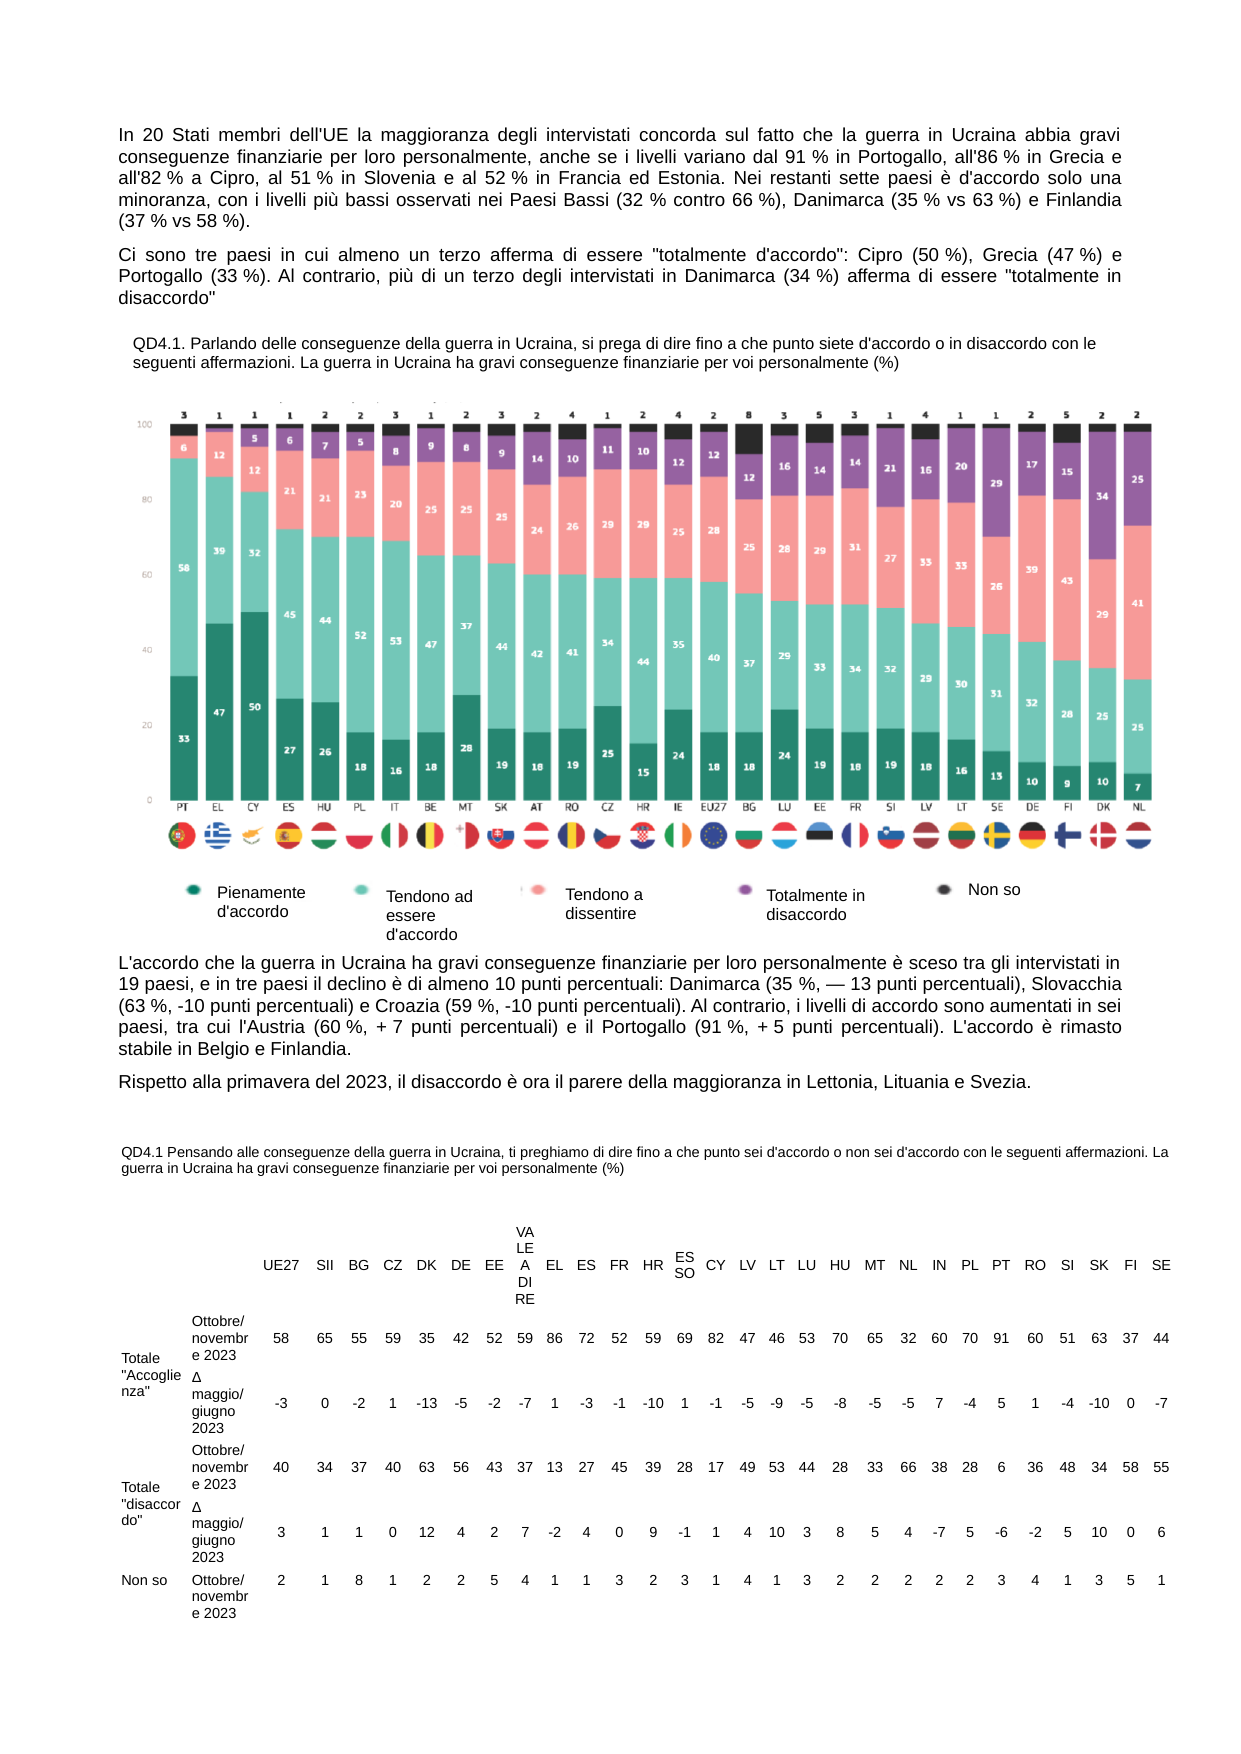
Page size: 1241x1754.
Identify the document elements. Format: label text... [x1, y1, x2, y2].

table_cell [603, 1188, 636, 1220]
picture [171, 871, 959, 909]
table_cell 48 [1053, 1439, 1082, 1495]
table_cell 33 [857, 1439, 892, 1495]
table_cell [893, 1188, 924, 1220]
table_cell CZ [376, 1220, 409, 1310]
table_cell -1 [699, 1366, 733, 1439]
table_cell -7 [924, 1495, 954, 1568]
table_cell 1 [762, 1568, 791, 1624]
table_cell 1 [1017, 1366, 1053, 1439]
table_cell [823, 1188, 857, 1220]
table_cell 59 [376, 1310, 409, 1366]
table_cell [189, 1188, 254, 1220]
table_cell 82 [699, 1310, 733, 1366]
table_cell 42 [444, 1310, 478, 1366]
table_cell 70 [955, 1310, 985, 1366]
table_cell SI [1053, 1220, 1082, 1310]
table_cell [376, 1188, 409, 1220]
table_cell -13 [409, 1366, 444, 1439]
table_cell -4 [1053, 1366, 1082, 1439]
table_cell [762, 1188, 791, 1220]
table_cell 28 [955, 1439, 985, 1495]
table_cell 34 [308, 1439, 341, 1495]
table_cell 47 [733, 1310, 762, 1366]
table_cell 1 [699, 1568, 733, 1624]
table_cell 5 [857, 1495, 892, 1568]
table_cell 51 [1053, 1310, 1082, 1366]
table_cell 52 [478, 1310, 511, 1366]
table_cell IN [924, 1220, 954, 1310]
table_cell 2 [254, 1568, 308, 1624]
table_cell 91 [985, 1310, 1017, 1366]
table_cell 44 [1145, 1310, 1178, 1366]
table_cell -7 [1145, 1366, 1178, 1439]
table_cell 37 [341, 1439, 376, 1495]
table_cell Δ maggio/giugno 2023 [189, 1495, 254, 1568]
table_cell 66 [893, 1439, 924, 1495]
table_cell 0 [1116, 1495, 1145, 1568]
table_cell 43 [478, 1439, 511, 1495]
table_cell FI [1116, 1220, 1145, 1310]
table_cell 0 [1116, 1366, 1145, 1439]
table_cell [118, 1220, 189, 1310]
table_cell [955, 1188, 985, 1220]
table_cell 65 [308, 1310, 341, 1366]
picture [127, 402, 1161, 855]
table_cell 1 [570, 1568, 603, 1624]
table_cell 37 [511, 1439, 539, 1495]
table_cell LU [791, 1220, 823, 1310]
table_cell 4 [733, 1568, 762, 1624]
table_cell 70 [823, 1310, 857, 1366]
table_cell 1 [376, 1568, 409, 1624]
table_cell 2 [955, 1568, 985, 1624]
table_cell CY [699, 1220, 733, 1310]
table_cell 65 [857, 1310, 892, 1366]
table_cell 5 [1116, 1568, 1145, 1624]
table_cell -2 [1017, 1495, 1053, 1568]
table_cell 58 [1116, 1439, 1145, 1495]
table_cell [733, 1188, 762, 1220]
table_cell DE [444, 1220, 478, 1310]
table_cell 34 [1082, 1439, 1116, 1495]
table_cell 45 [603, 1439, 636, 1495]
table_cell 4 [570, 1495, 603, 1568]
table_cell -4 [955, 1366, 985, 1439]
table_cell 39 [636, 1439, 670, 1495]
table_cell 3 [1082, 1568, 1116, 1624]
table_cell PL [955, 1220, 985, 1310]
table_cell Totale "Accoglienza" [118, 1310, 189, 1439]
table_cell 2 [409, 1568, 444, 1624]
table_cell 28 [823, 1439, 857, 1495]
table_cell ESSO [670, 1220, 699, 1310]
table_cell 59 [511, 1310, 539, 1366]
table_cell 0 [308, 1366, 341, 1439]
table_cell RO [1017, 1220, 1053, 1310]
table_cell 6 [1145, 1495, 1178, 1568]
table_cell [511, 1188, 539, 1220]
table_cell 0 [376, 1495, 409, 1568]
table_cell 36 [1017, 1439, 1053, 1495]
table_cell [699, 1188, 733, 1220]
table_cell [857, 1188, 892, 1220]
table_cell [539, 1188, 570, 1220]
table_cell 3 [985, 1568, 1017, 1624]
table_cell 40 [254, 1439, 308, 1495]
table_cell 2 [478, 1495, 511, 1568]
table_cell [189, 1220, 254, 1310]
table_cell [118, 1188, 189, 1220]
table_cell 1 [376, 1366, 409, 1439]
table_cell 8 [823, 1495, 857, 1568]
table_cell [1017, 1188, 1053, 1220]
table_cell 38 [924, 1439, 954, 1495]
table_cell [1082, 1188, 1116, 1220]
table_cell LV [733, 1220, 762, 1310]
table_cell 2 [893, 1568, 924, 1624]
table_cell -2 [478, 1366, 511, 1439]
text L'accordo che la guerra in Ucraina ha gravi conseguenze finanziarie per loro personalmente è sceso tra gli intervistati in 19 paesi, e in tre paesi il declino è di almeno 10 punti percentuali: Danimarca (35 %, — 13 punti percentuali), Slovacchia (63 %, -10 punti percentuali) e Croazia (59 %, -10 punti percentuali). Al contrario, i livelli di accordo sono aumentati in sei paesi, tra cui l'Austria (60 %, + 7 punti percentuali) e il Portogallo (91 %, + 5 punti percentuali). L'accordo è rimasto stabile in Belgio e Finlandia. [118, 320, 1122, 1059]
table_cell -3 [254, 1366, 308, 1439]
table_cell -7 [511, 1366, 539, 1439]
table_cell -10 [1082, 1366, 1116, 1439]
table_cell 63 [1082, 1310, 1116, 1366]
table_cell 1 [308, 1495, 341, 1568]
table_cell 53 [762, 1439, 791, 1495]
table_cell -5 [893, 1366, 924, 1439]
table_cell 4 [444, 1495, 478, 1568]
table_cell 10 [1082, 1495, 1116, 1568]
table_cell HU [823, 1220, 857, 1310]
table_cell 2 [857, 1568, 892, 1624]
table_cell 5 [955, 1495, 985, 1568]
table_cell 86 [539, 1310, 570, 1366]
table_cell 55 [1145, 1439, 1178, 1495]
table_cell 46 [762, 1310, 791, 1366]
table_cell [670, 1188, 699, 1220]
table_cell 2 [823, 1568, 857, 1624]
table_cell 9 [636, 1495, 670, 1568]
table_cell -5 [444, 1366, 478, 1439]
table_cell Totale "disaccordo" [118, 1439, 189, 1568]
table_cell Ottobre/novembre 2023 [189, 1439, 254, 1495]
table_cell 1 [308, 1568, 341, 1624]
table_cell 13 [539, 1439, 570, 1495]
table_cell 7 [511, 1495, 539, 1568]
table_cell DK [409, 1220, 444, 1310]
table_cell 3 [791, 1495, 823, 1568]
table_cell FR [603, 1220, 636, 1310]
table_cell 55 [341, 1310, 376, 1366]
table_cell 4 [1017, 1568, 1053, 1624]
table_cell [409, 1188, 444, 1220]
table_cell 44 [791, 1439, 823, 1495]
table_cell SE [1145, 1220, 1178, 1310]
table_cell -9 [762, 1366, 791, 1439]
table_cell -5 [733, 1366, 762, 1439]
table_cell 1 [1053, 1568, 1082, 1624]
table_cell 28 [670, 1439, 699, 1495]
table_header QD4.1 Pensando alle conseguenze della guerra in Ucraina, ti preghiamo di dire fino a che punto sei d'accordo o non sei d'accordo con le seguenti affermazioni. La guerra in Ucraina ha gravi conseguenze finanziarie per voi personalmente (%) [118, 1132, 1178, 1188]
table_cell 1 [1145, 1568, 1178, 1624]
table_cell -2 [539, 1495, 570, 1568]
table_cell 60 [1017, 1310, 1053, 1366]
table_cell 53 [791, 1310, 823, 1366]
table_cell EL [539, 1220, 570, 1310]
table_cell [1116, 1188, 1145, 1220]
table_cell 69 [670, 1310, 699, 1366]
table_cell 1 [539, 1568, 570, 1624]
table_cell [924, 1188, 954, 1220]
table_cell EE [478, 1220, 511, 1310]
table_cell 58 [254, 1310, 308, 1366]
table_cell 32 [893, 1310, 924, 1366]
text Rispetto alla primavera del 2023, il disaccordo è ora il parere della maggioranza in Lettonia, Lituania e Svezia. [118, 1071, 1122, 1093]
table_cell 12 [409, 1495, 444, 1568]
table_cell [1145, 1188, 1178, 1220]
table_cell MT [857, 1220, 892, 1310]
table_cell 2 [444, 1568, 478, 1624]
table_cell 4 [893, 1495, 924, 1568]
table_cell 3 [603, 1568, 636, 1624]
table_cell SII [308, 1220, 341, 1310]
table_cell 59 [636, 1310, 670, 1366]
table_cell Ottobre/novembre 2023 [189, 1310, 254, 1366]
table_cell 40 [376, 1439, 409, 1495]
text In 20 Stati membri dell'UE la maggioranza degli intervistati concorda sul fatto che la guerra in Ucraina abbia gravi conseguenze finanziarie per loro personalmente, anche se i livelli variano dal 91 % in Portogallo, all'86 % in Grecia e all'82 % a Cipro, al 51 % in Slovenia e al 52 % in Francia ed Estonia. Nei restanti sette paesi è d'accordo solo una minoranza, con i livelli più bassi osservati nei Paesi Bassi (32 % contro 66 %), Danimarca (35 % vs 63 %) e Finlandia (37 % vs 58 %). [118, 124, 1122, 232]
table_cell [636, 1188, 670, 1220]
table_cell -5 [857, 1366, 892, 1439]
table_cell HR [636, 1220, 670, 1310]
table_cell [341, 1188, 376, 1220]
table_cell [444, 1188, 478, 1220]
table_cell 4 [511, 1568, 539, 1624]
table_cell 1 [341, 1495, 376, 1568]
table_cell NL [893, 1220, 924, 1310]
table_cell 37 [1116, 1310, 1145, 1366]
table_cell [1053, 1188, 1082, 1220]
table_cell -10 [636, 1366, 670, 1439]
table_cell -2 [341, 1366, 376, 1439]
table_cell 3 [791, 1568, 823, 1624]
table_cell 35 [409, 1310, 444, 1366]
table_cell Ottobre/novembre 2023 [189, 1568, 254, 1624]
table_cell [254, 1188, 308, 1220]
table_cell ES [570, 1220, 603, 1310]
table_cell 72 [570, 1310, 603, 1366]
table_cell 60 [924, 1310, 954, 1366]
table_cell 7 [924, 1366, 954, 1439]
table_cell 1 [539, 1366, 570, 1439]
table_cell [985, 1188, 1017, 1220]
table_cell 17 [699, 1439, 733, 1495]
table_cell 8 [341, 1568, 376, 1624]
table_cell -1 [670, 1495, 699, 1568]
table_cell -6 [985, 1495, 1017, 1568]
table_cell Δ maggio/giugno 2023 [189, 1366, 254, 1439]
table_cell 10 [762, 1495, 791, 1568]
table_cell 3 [254, 1495, 308, 1568]
table_cell 2 [636, 1568, 670, 1624]
table_cell 52 [603, 1310, 636, 1366]
table_cell UE27 [254, 1220, 308, 1310]
table_cell VALE A DIRE [511, 1220, 539, 1310]
table_cell BG [341, 1220, 376, 1310]
table_cell 0 [603, 1495, 636, 1568]
table_cell 63 [409, 1439, 444, 1495]
table_cell 5 [1053, 1495, 1082, 1568]
table_cell -3 [570, 1366, 603, 1439]
table_cell SK [1082, 1220, 1116, 1310]
table_cell 1 [670, 1366, 699, 1439]
table_cell 1 [699, 1495, 733, 1568]
text Ci sono tre paesi in cui almeno un terzo afferma di essere "totalmente d'accordo": Cipro (50 %), Grecia (47 %) e Portogallo (33 %). Al contrario, più di un terzo degli intervistati in Danimarca (34 %) afferma di essere "totalmente in disaccordo" [118, 244, 1122, 308]
table_cell LT [762, 1220, 791, 1310]
table_cell 27 [570, 1439, 603, 1495]
table_cell 2 [924, 1568, 954, 1624]
table_cell [478, 1188, 511, 1220]
table_cell 56 [444, 1439, 478, 1495]
table_cell 49 [733, 1439, 762, 1495]
table_cell 5 [478, 1568, 511, 1624]
table_cell 5 [985, 1366, 1017, 1439]
table_cell PT [985, 1220, 1017, 1310]
table_cell 6 [985, 1439, 1017, 1495]
table_cell 3 [670, 1568, 699, 1624]
table_cell -1 [603, 1366, 636, 1439]
table_cell -8 [823, 1366, 857, 1439]
table_cell -5 [791, 1366, 823, 1439]
table_cell [308, 1188, 341, 1220]
table_cell 4 [733, 1495, 762, 1568]
table_cell [570, 1188, 603, 1220]
table_cell Non so [118, 1568, 189, 1624]
table_cell [791, 1188, 823, 1220]
